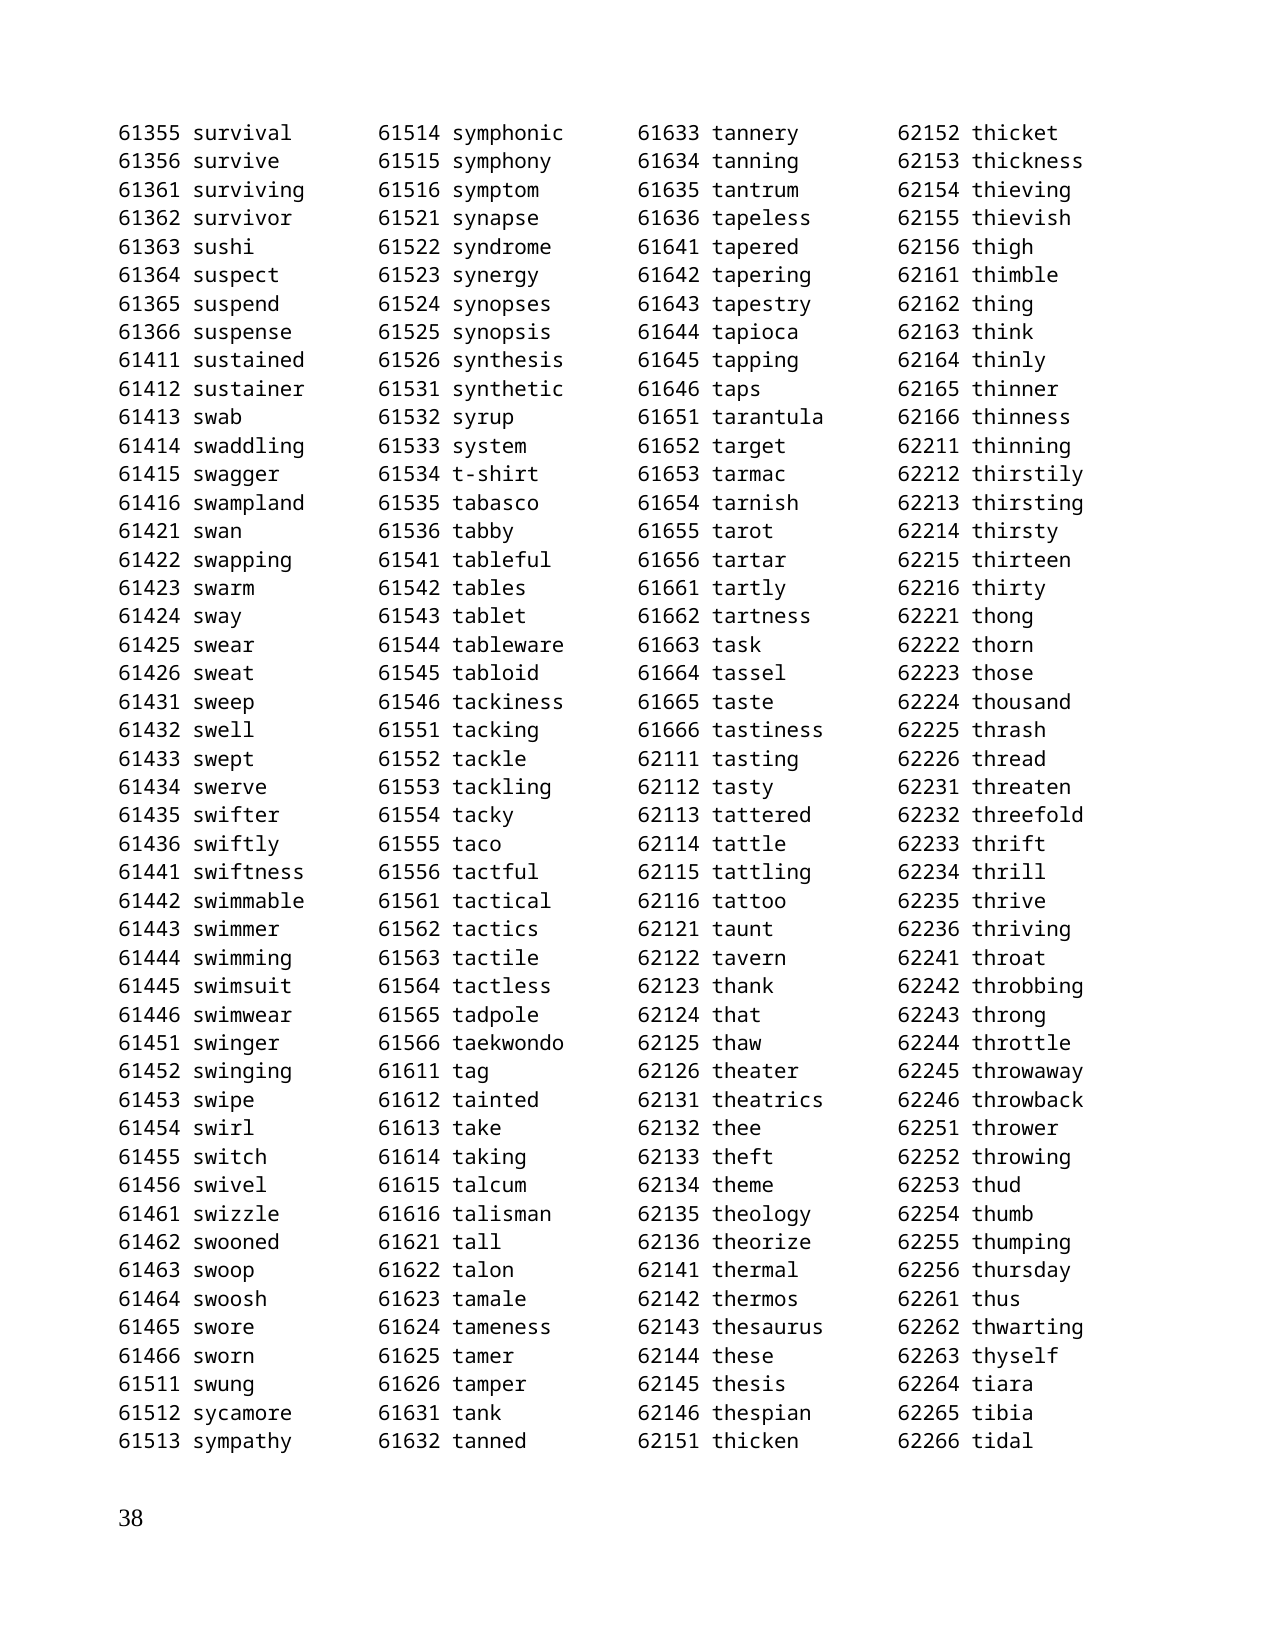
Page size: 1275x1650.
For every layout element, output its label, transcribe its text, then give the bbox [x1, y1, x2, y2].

text 61553 tackling [378, 772, 637, 801]
text 61534 t-shirt [378, 459, 637, 488]
text 61432 swell [118, 715, 378, 744]
text 61612 tainted [378, 1085, 637, 1113]
text 61543 tablet [378, 602, 637, 630]
text 61665 taste [637, 687, 897, 715]
text 61422 swapping [118, 545, 378, 573]
text 61653 tarmac [637, 459, 897, 488]
text 62141 thermal [637, 1256, 897, 1284]
text 61515 symphony [378, 147, 637, 175]
text 62116 tattoo [637, 886, 897, 914]
text 62162 thing [897, 289, 1157, 317]
text 61532 syrup [378, 402, 637, 431]
text 61563 tactile [378, 943, 637, 971]
text 61551 tacking [378, 715, 637, 744]
text 62261 thus [897, 1284, 1157, 1312]
text 61424 sway [118, 602, 378, 630]
text 62254 thumb [897, 1199, 1157, 1227]
text 62236 thriving [897, 914, 1157, 943]
text 61615 talcum [378, 1170, 637, 1199]
text 61462 swooned [118, 1227, 378, 1256]
text 62241 throat [897, 943, 1157, 971]
text 61642 tapering [637, 260, 897, 289]
text 61415 swagger [118, 459, 378, 488]
text 61644 tapioca [637, 317, 897, 346]
text 62115 tattling [637, 857, 897, 886]
text 61454 swirl [118, 1113, 378, 1142]
text 62266 tidal [897, 1426, 1157, 1455]
text 62142 thermos [637, 1284, 897, 1312]
text 61413 swab [118, 402, 378, 431]
text 62156 thigh [897, 232, 1157, 260]
text 62226 thread [897, 744, 1157, 772]
text 61453 swipe [118, 1085, 378, 1113]
text 61564 tactless [378, 971, 637, 1000]
text 61526 synthesis [378, 346, 637, 374]
text 61643 tapestry [637, 289, 897, 317]
text 61624 tameness [378, 1312, 637, 1341]
text 62251 thrower [897, 1113, 1157, 1142]
text 62133 theft [637, 1142, 897, 1170]
text 61542 tables [378, 573, 637, 602]
text 62235 thrive [897, 886, 1157, 914]
text 61654 tarnish [637, 488, 897, 516]
text 61655 tarot [637, 516, 897, 545]
text 61645 tapping [637, 346, 897, 374]
text 61365 suspend [118, 289, 378, 317]
text 62154 thieving [897, 175, 1157, 203]
text 62234 thrill [897, 857, 1157, 886]
text 61362 survivor [118, 203, 378, 232]
text 62221 thong [897, 602, 1157, 630]
text 61361 surviving [118, 175, 378, 203]
text 61662 tartness [637, 602, 897, 630]
text 61622 talon [378, 1256, 637, 1284]
text 62232 threefold [897, 801, 1157, 829]
text 61512 sycamore [118, 1398, 378, 1426]
text 61524 synopses [378, 289, 637, 317]
text 61535 tabasco [378, 488, 637, 516]
text 61434 swerve [118, 772, 378, 801]
text 62255 thumping [897, 1227, 1157, 1256]
text 61513 sympathy [118, 1426, 378, 1455]
text 61364 suspect [118, 260, 378, 289]
text 61456 swivel [118, 1170, 378, 1199]
text 61444 swimming [118, 943, 378, 971]
text 62164 thinly [897, 346, 1157, 374]
text 62233 thrift [897, 829, 1157, 857]
text 61626 tamper [378, 1369, 637, 1398]
text 61613 take [378, 1113, 637, 1142]
text 62214 thirsty [897, 516, 1157, 545]
text 61651 tarantula [637, 402, 897, 431]
text 61441 swiftness [118, 857, 378, 886]
text 61552 tackle [378, 744, 637, 772]
text 62132 thee [637, 1113, 897, 1142]
text 62253 thud [897, 1170, 1157, 1199]
text 61525 synopsis [378, 317, 637, 346]
text 61423 swarm [118, 573, 378, 602]
text 61514 symphonic [378, 118, 637, 147]
text 61656 tartar [637, 545, 897, 573]
text 62264 tiara [897, 1369, 1157, 1398]
text 62166 thinness [897, 402, 1157, 431]
text 61431 sweep [118, 687, 378, 715]
text 61661 tartly [637, 573, 897, 602]
text 62216 thirty [897, 573, 1157, 602]
text 61443 swimmer [118, 914, 378, 943]
text 62262 thwarting [897, 1312, 1157, 1341]
text 62131 theatrics [637, 1085, 897, 1113]
text 62136 theorize [637, 1227, 897, 1256]
text 62242 throbbing [897, 971, 1157, 1000]
text 61414 swaddling [118, 431, 378, 459]
text 61412 sustainer [118, 374, 378, 402]
text 61625 tamer [378, 1341, 637, 1369]
text 62135 theology [637, 1199, 897, 1227]
text 61522 syndrome [378, 232, 637, 260]
text 61433 swept [118, 744, 378, 772]
text 61363 sushi [118, 232, 378, 260]
text 62134 theme [637, 1170, 897, 1199]
text 61556 tactful [378, 857, 637, 886]
text 62125 thaw [637, 1028, 897, 1057]
text 61511 swung [118, 1369, 378, 1398]
text 62213 thirsting [897, 488, 1157, 516]
text 61554 tacky [378, 801, 637, 829]
text 61621 tall [378, 1227, 637, 1256]
text 62225 thrash [897, 715, 1157, 744]
text 62145 thesis [637, 1369, 897, 1398]
text 61666 tastiness [637, 715, 897, 744]
text 61516 symptom [378, 175, 637, 203]
text 62211 thinning [897, 431, 1157, 459]
text 61531 synthetic [378, 374, 637, 402]
text 61544 tableware [378, 630, 637, 658]
text 62124 that [637, 1000, 897, 1028]
text 61435 swifter [118, 801, 378, 829]
text 61536 tabby [378, 516, 637, 545]
text 61452 swinging [118, 1057, 378, 1085]
text 62212 thirstily [897, 459, 1157, 488]
text 61445 swimsuit [118, 971, 378, 1000]
text 62222 thorn [897, 630, 1157, 658]
text 61614 taking [378, 1142, 637, 1170]
text 61623 tamale [378, 1284, 637, 1312]
text 61616 talisman [378, 1199, 637, 1227]
text 61451 swinger [118, 1028, 378, 1057]
text 61436 swiftly [118, 829, 378, 857]
text 62146 thespian [637, 1398, 897, 1426]
text 62223 those [897, 658, 1157, 687]
text 61565 tadpole [378, 1000, 637, 1028]
text 61634 tanning [637, 147, 897, 175]
text 61632 tanned [378, 1426, 637, 1455]
text 61461 swizzle [118, 1199, 378, 1227]
text 61663 task [637, 630, 897, 658]
text 62243 throng [897, 1000, 1157, 1028]
text 61455 switch [118, 1142, 378, 1170]
text 61411 sustained [118, 346, 378, 374]
text 61635 tantrum [637, 175, 897, 203]
text 62151 thicken [637, 1426, 897, 1455]
text 61652 target [637, 431, 897, 459]
text 61533 system [378, 431, 637, 459]
text 62143 thesaurus [637, 1312, 897, 1341]
text 62163 think [897, 317, 1157, 346]
text 62126 theater [637, 1057, 897, 1085]
text 61355 survival [118, 118, 378, 147]
text 61546 tackiness [378, 687, 637, 715]
text 62244 throttle [897, 1028, 1157, 1057]
text 62111 tasting [637, 744, 897, 772]
text 61466 sworn [118, 1341, 378, 1369]
text 62112 tasty [637, 772, 897, 801]
text 61442 swimmable [118, 886, 378, 914]
text 61446 swimwear [118, 1000, 378, 1028]
text 61421 swan [118, 516, 378, 545]
text 62256 thursday [897, 1256, 1157, 1284]
text 61545 tabloid [378, 658, 637, 687]
text 62215 thirteen [897, 545, 1157, 573]
text 61611 tag [378, 1057, 637, 1085]
text 62245 throwaway [897, 1057, 1157, 1085]
text 62265 tibia [897, 1398, 1157, 1426]
text 62165 thinner [897, 374, 1157, 402]
text 61523 synergy [378, 260, 637, 289]
text 62144 these [637, 1341, 897, 1369]
text 61425 swear [118, 630, 378, 658]
text 61464 swoosh [118, 1284, 378, 1312]
text 62224 thousand [897, 687, 1157, 715]
text 62161 thimble [897, 260, 1157, 289]
text 61463 swoop [118, 1256, 378, 1284]
text 62122 tavern [637, 943, 897, 971]
text 61636 tapeless [637, 203, 897, 232]
text 61521 synapse [378, 203, 637, 232]
text 62121 taunt [637, 914, 897, 943]
text 61561 tactical [378, 886, 637, 914]
text 61541 tableful [378, 545, 637, 573]
text 62231 threaten [897, 772, 1157, 801]
text 61641 tapered [637, 232, 897, 260]
text 62123 thank [637, 971, 897, 1000]
text 62263 thyself [897, 1341, 1157, 1369]
text 61356 survive [118, 147, 378, 175]
text 61566 taekwondo [378, 1028, 637, 1057]
text 61562 tactics [378, 914, 637, 943]
text 62152 thicket [897, 118, 1157, 147]
text 62246 throwback [897, 1085, 1157, 1113]
text 61465 swore [118, 1312, 378, 1341]
text 61631 tank [378, 1398, 637, 1426]
text 61664 tassel [637, 658, 897, 687]
text 62252 throwing [897, 1142, 1157, 1170]
text 62153 thickness [897, 147, 1157, 175]
text 61416 swampland [118, 488, 378, 516]
text 62114 tattle [637, 829, 897, 857]
text 61366 suspense [118, 317, 378, 346]
text 61426 sweat [118, 658, 378, 687]
text 61646 taps [637, 374, 897, 402]
text 61555 taco [378, 829, 637, 857]
text 62155 thievish [897, 203, 1157, 232]
text 62113 tattered [637, 801, 897, 829]
text 61633 tannery [637, 118, 897, 147]
